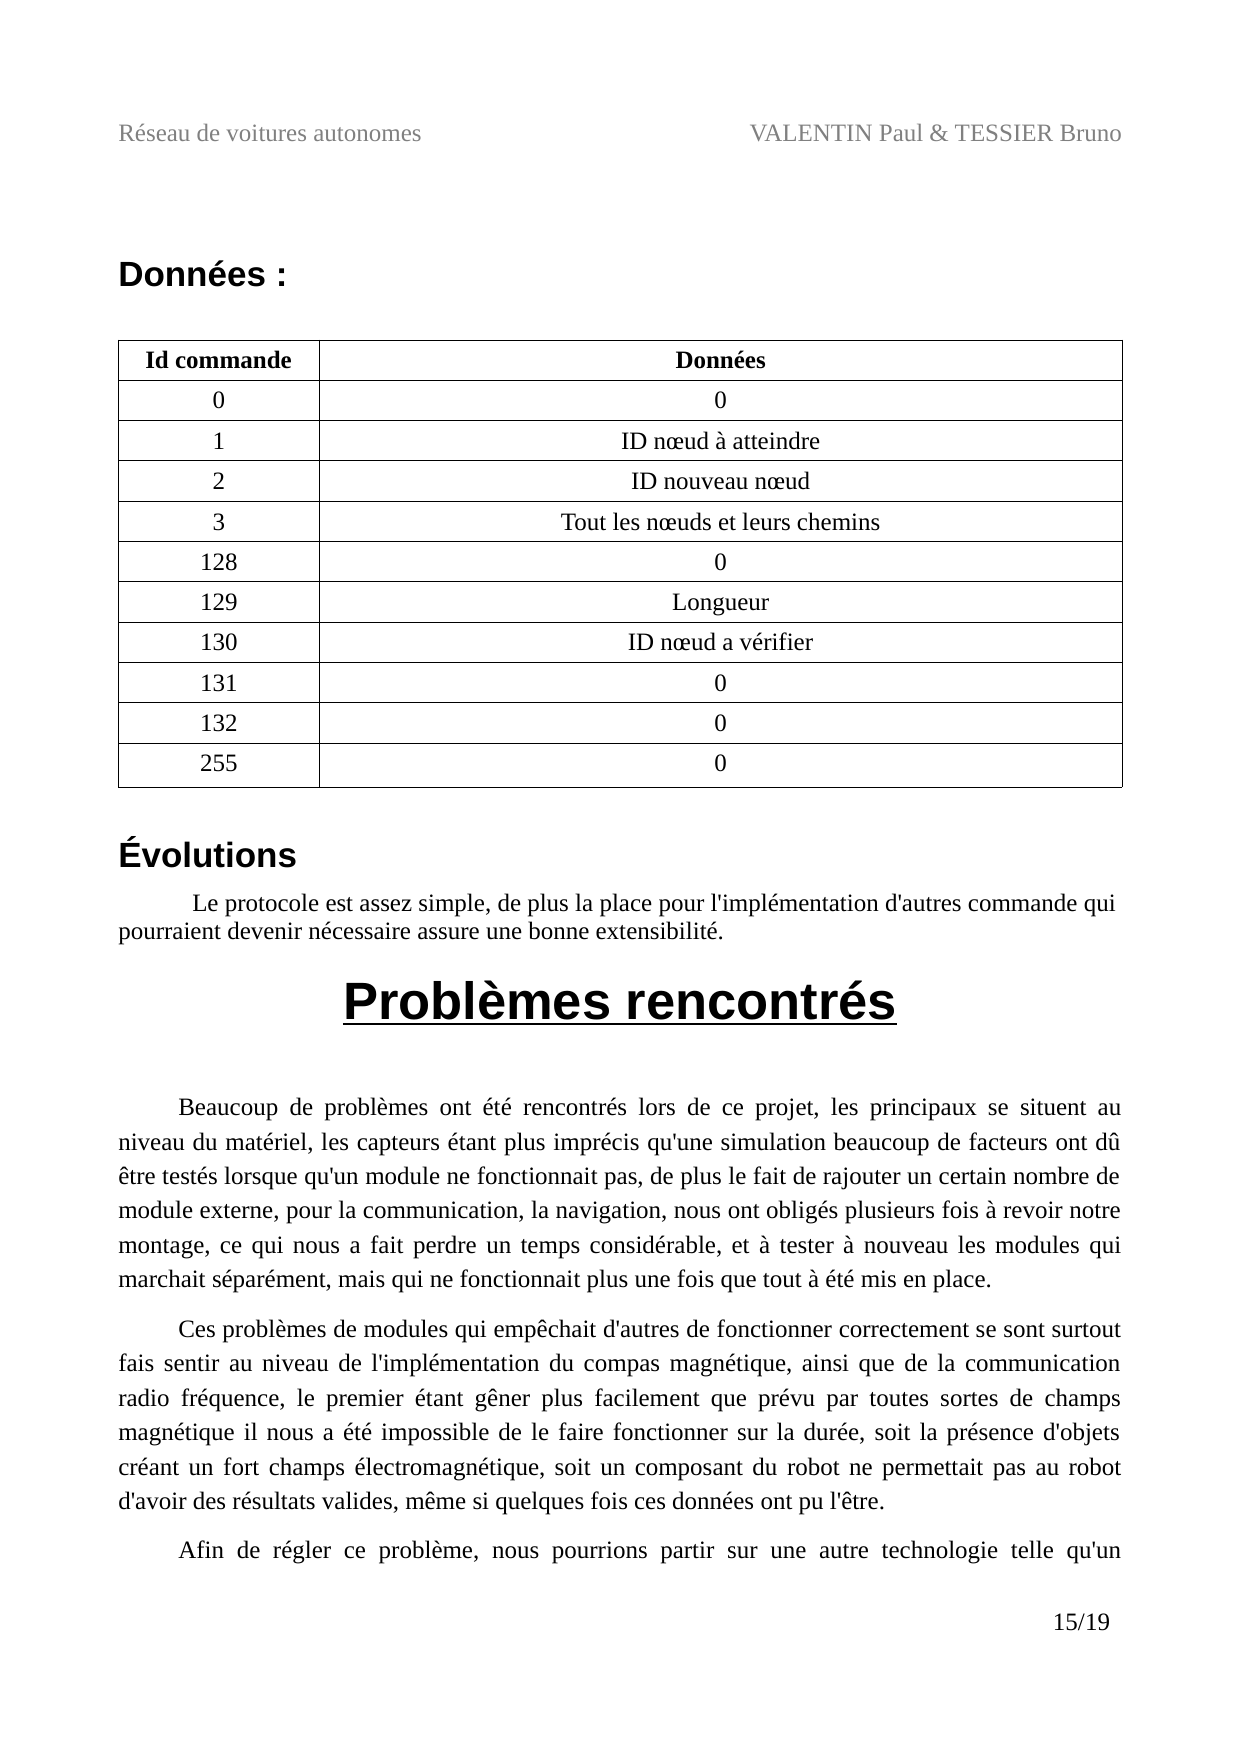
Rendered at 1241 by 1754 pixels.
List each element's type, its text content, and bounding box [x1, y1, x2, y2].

text Ces problèmes de modules qui empêchait d'autres de fonctionner correctement se sont surtout fais sentir au niveau de l'implémentation du compas magnétique, ainsi que de la communication radio fréquence, le premier étant gêner plus facilement que prévu par toutes sortes de champs magnétique il nous a été impossible de le faire fonctionner sur la durée, soit la présence d'objets créant un fort champs électromagnétique, soit un composant du robot ne permettait pas au robot d'avoir des résultats valides, même si quelques fois ces données ont pu l'être. [118, 1314, 1122, 1515]
table_cell Tout les nœuds et leurs chemins [320, 502, 1122, 541]
table_cell ID nœud à atteindre [320, 421, 1122, 460]
table_cell 0 [320, 703, 1122, 743]
text Beaucoup de problèmes ont été rencontrés lors de ce projet, les principaux se situent au niveau du matériel, les capteurs étant plus imprécis qu'une simulation beaucoup de facteurs ont dû être testés lorsque qu'un module ne fonctionnait pas, de plus le fait de rajouter un certain nombre de module externe, pour la communication, la navigation, nous ont obligés plusieurs fois à revoir notre montage, ce qui nous a fait perdre un temps considérable, et à tester à nouveau les modules qui marchait séparément, mais qui ne fonctionnait plus une fois que tout à été mis en place. [118, 1092, 1122, 1293]
table_cell 132 [119, 703, 319, 743]
table_cell 0 [320, 663, 1122, 702]
table_cell ID nœud a vérifier [320, 623, 1122, 662]
table_cell 131 [119, 663, 319, 702]
subtitle Données : [118, 253, 1122, 293]
table_cell 0 [320, 542, 1122, 581]
subtitle Évolutions [118, 835, 1122, 875]
table_cell 1 [119, 421, 319, 460]
table_cell 255 [119, 744, 319, 787]
table_cell 2 [119, 461, 319, 501]
text Afin de régler ce problème, nous pourrions partir sur une autre technologie telle qu'un [118, 1535, 1122, 1564]
table_cell 130 [119, 623, 319, 662]
table_cell ID nouveau nœud [320, 461, 1122, 501]
table_cell 0 [320, 744, 1122, 787]
table_cell 0 [320, 381, 1122, 420]
subtitle Problèmes rencontrés [118, 970, 1122, 1031]
table_header Données [320, 341, 1122, 380]
text Le protocole est assez simple, de plus la place pour l'implémentation d'autres commande qui pourraient devenir nécessaire assure une bonne extensibilité. [118, 888, 1122, 945]
table_cell 128 [119, 542, 319, 581]
table_cell 129 [119, 582, 319, 622]
table_cell Longueur [320, 582, 1122, 622]
table_cell 0 [119, 381, 319, 420]
table_header Id commande [119, 341, 319, 380]
table_cell 3 [119, 502, 319, 541]
